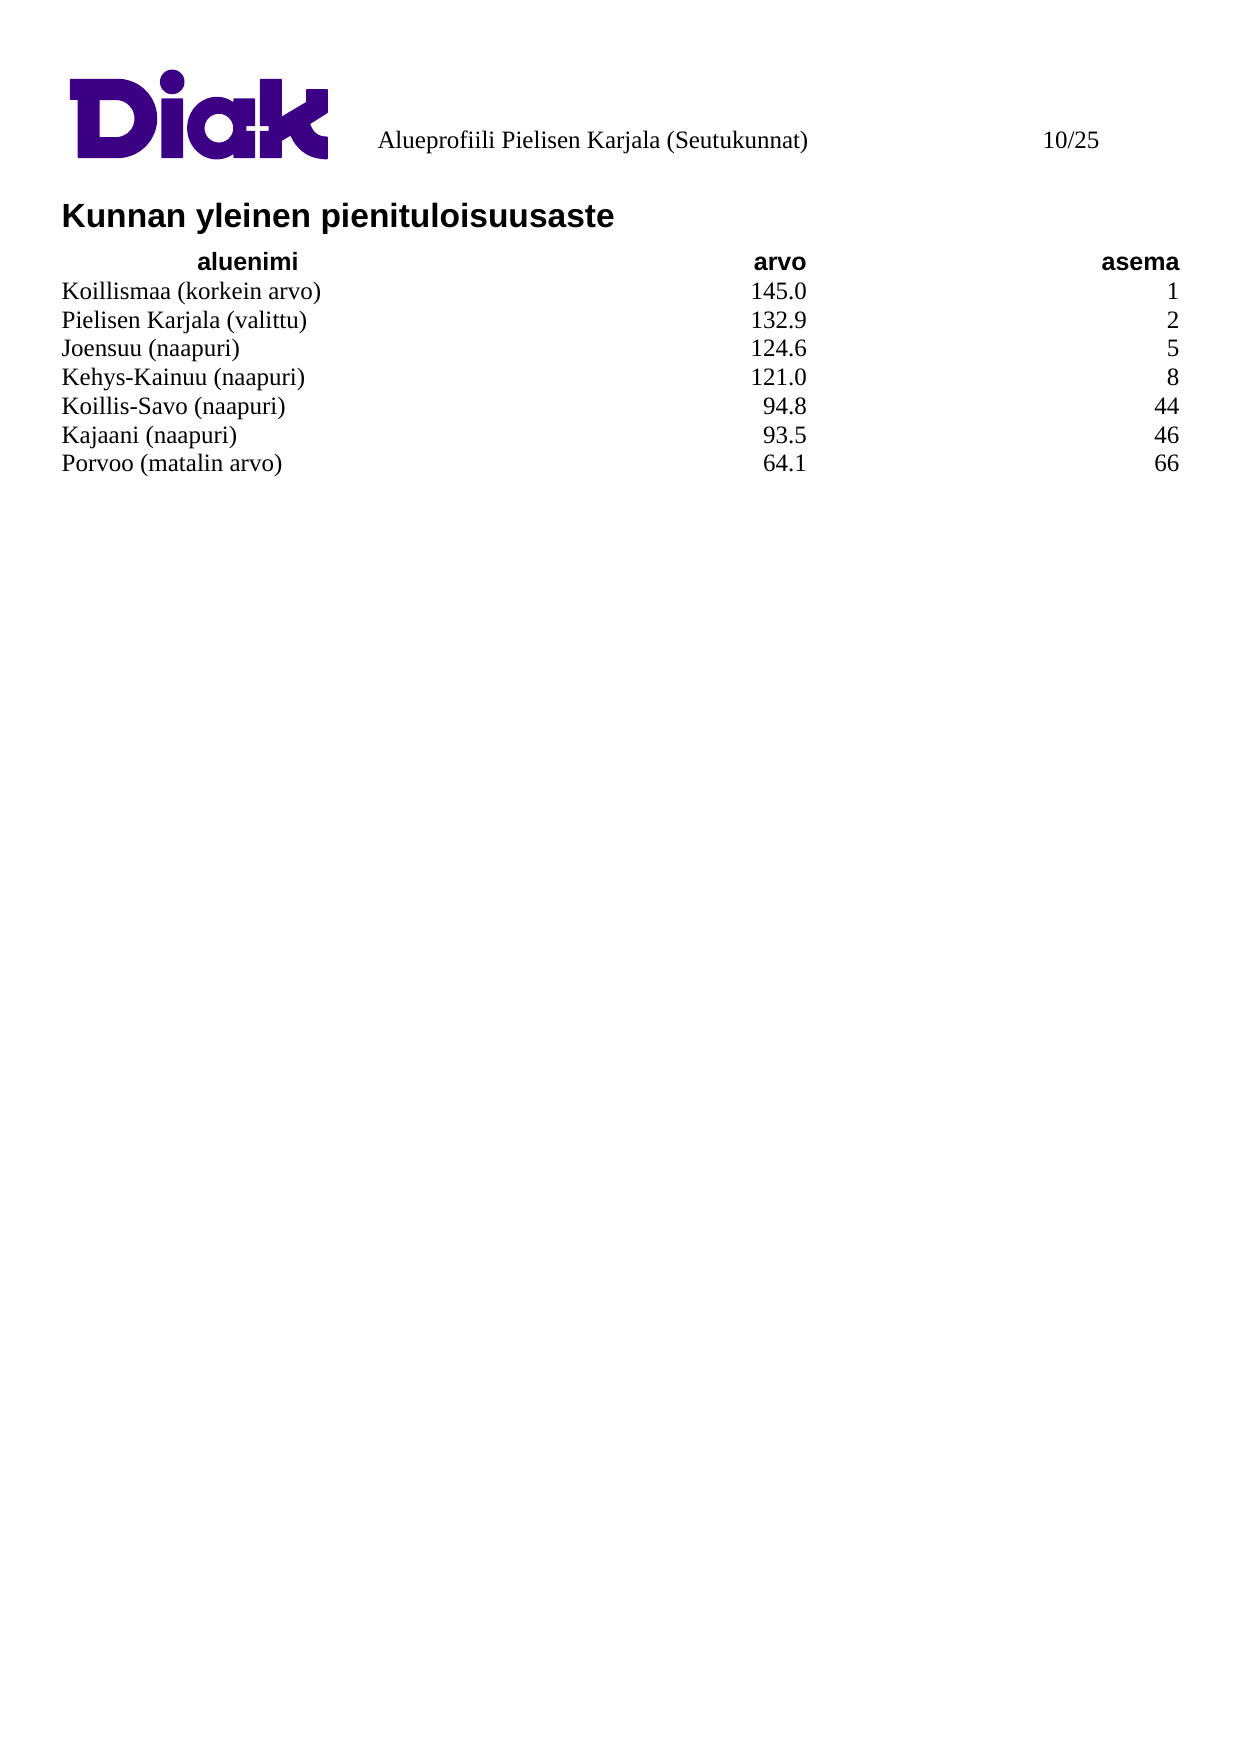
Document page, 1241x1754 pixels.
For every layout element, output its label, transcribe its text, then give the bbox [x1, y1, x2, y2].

table_cell 145.0 [434, 276, 806, 305]
table_cell 2 [806, 305, 1179, 333]
table_header asema [806, 247, 1179, 276]
table_cell 44 [806, 391, 1179, 420]
table_cell Koillis-Savo (naapuri) [61, 391, 434, 420]
table_cell 66 [806, 449, 1179, 477]
table_cell 121.0 [434, 362, 806, 391]
table_header aluenimi [61, 247, 434, 276]
table_cell 46 [806, 420, 1179, 448]
table_cell 94.8 [434, 391, 806, 420]
table_cell 64.1 [434, 449, 806, 477]
table_header arvo [434, 247, 806, 276]
table_cell 1 [806, 276, 1179, 305]
table_cell Pielisen Karjala (valittu) [61, 305, 434, 333]
table_cell 124.6 [434, 334, 806, 362]
table_cell Porvoo (matalin arvo) [61, 449, 434, 477]
table_cell 132.9 [434, 305, 806, 333]
table_cell 5 [806, 334, 1179, 362]
table_cell Kehys-Kainuu (naapuri) [61, 362, 434, 391]
subtitle Kunnan yleinen pienituloisuusaste [61, 196, 1179, 235]
table_cell Kajaani (naapuri) [61, 420, 434, 448]
table_cell 93.5 [434, 420, 806, 448]
table_cell 8 [806, 362, 1179, 391]
table_cell Koillismaa (korkein arvo) [61, 276, 434, 305]
table_cell Joensuu (naapuri) [61, 334, 434, 362]
